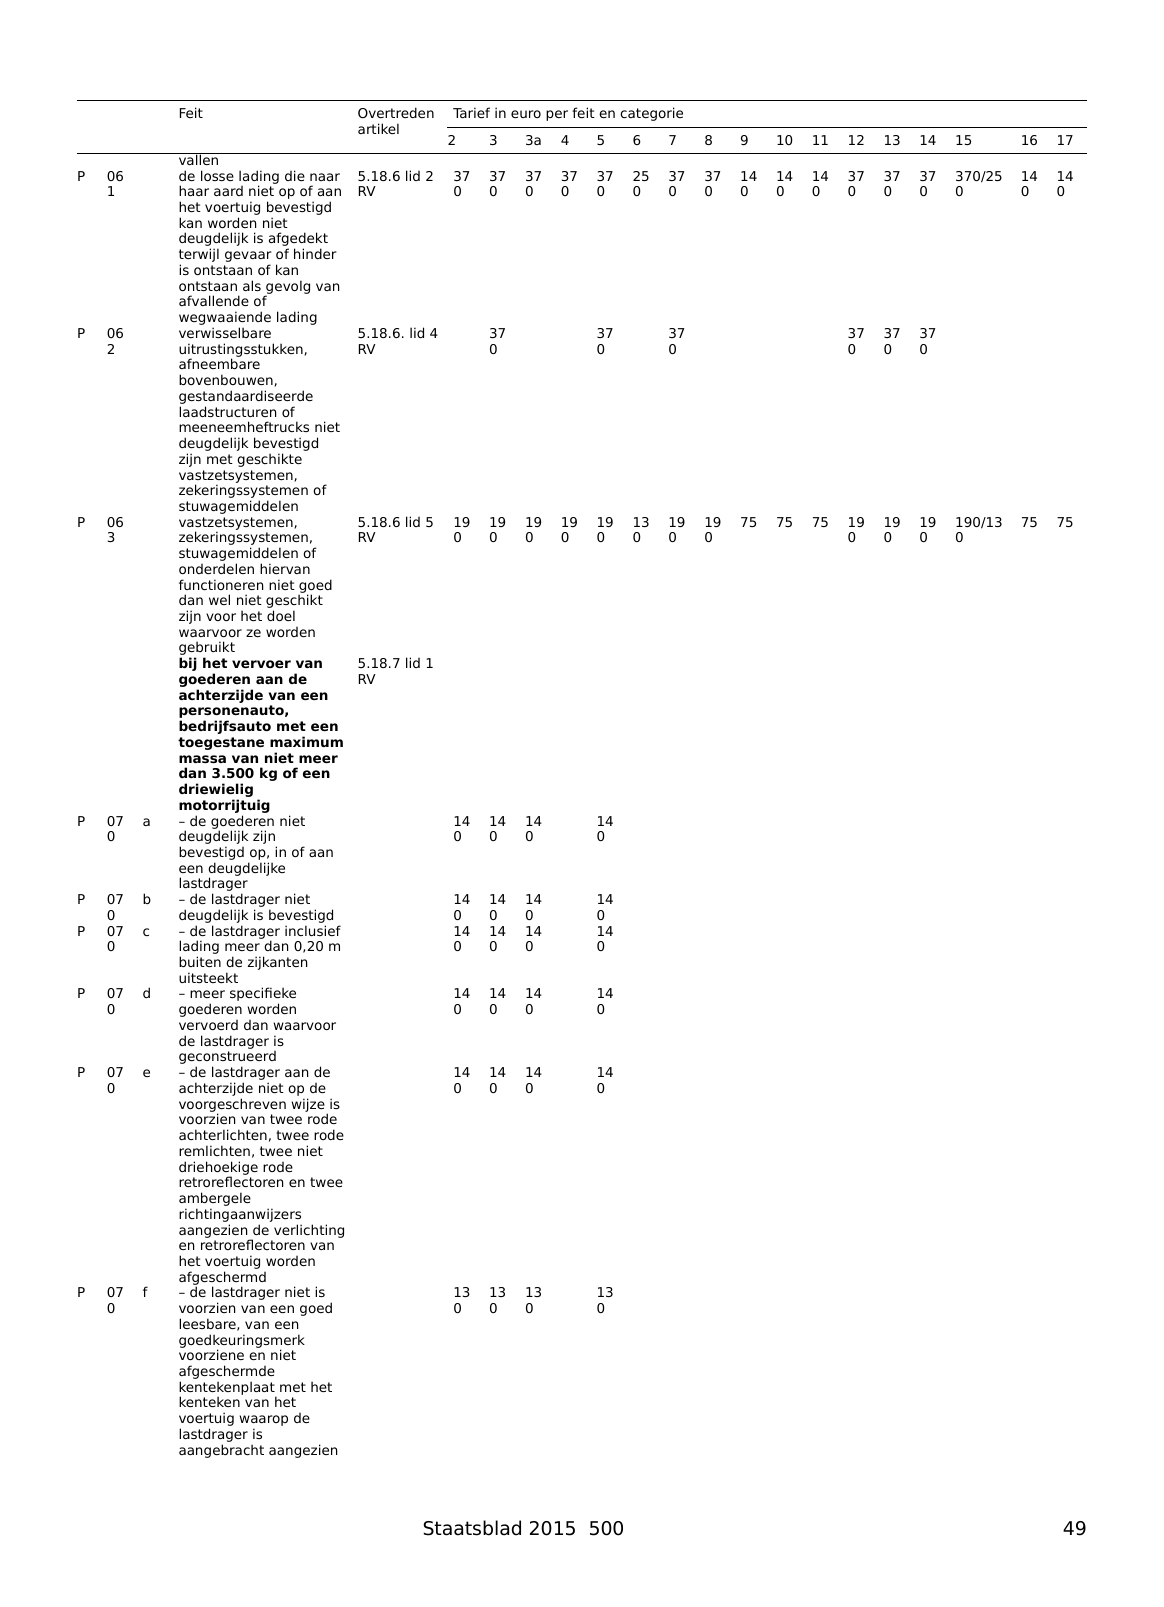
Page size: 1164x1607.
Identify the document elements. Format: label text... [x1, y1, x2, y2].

table_cell 370 [483, 169, 519, 326]
table_cell [1015, 924, 1051, 986]
table_cell [555, 154, 591, 168]
table_cell 140 [519, 924, 555, 986]
table_cell 140 [1015, 169, 1051, 326]
table_cell 140 [483, 892, 519, 923]
table_cell 140 [519, 813, 555, 892]
table_cell [877, 154, 913, 168]
table_cell [352, 1285, 447, 1458]
table_cell [662, 1285, 698, 1458]
table_cell [555, 1065, 591, 1285]
table_cell [734, 1285, 770, 1458]
table_cell P [77, 986, 101, 1065]
table_cell bij het vervoer van goederen aan de achterzijde van een personenauto, bedrijfsauto met een toegestane maximum massa van niet meer dan 3.500 kg of een driewielig motorrijtuig [172, 656, 352, 813]
table_cell [949, 892, 1015, 923]
table_cell 7 [662, 128, 698, 153]
table_cell [555, 326, 591, 514]
table_cell [136, 515, 172, 656]
table_cell [770, 924, 806, 986]
table_cell 12 [841, 128, 877, 153]
table_cell – de goederen niet deugdelijk zijn bevestigd op, in of aan een deugdelijke lastdrager [172, 813, 352, 892]
table_cell de losse lading die naar haar aard niet op of aan het voertuig bevestigd kan worden niet deugdelijk is afgedekt terwijl gevaar of hinder is ontstaan of kan ontstaan als gevolg van afvallende of wegwaaiende lading [172, 169, 352, 326]
table_cell [770, 326, 806, 514]
table_cell [806, 892, 841, 923]
table_cell [770, 656, 806, 813]
table_cell 190 [877, 515, 913, 656]
table_cell [662, 1065, 698, 1285]
table_cell 063 [101, 515, 136, 656]
table_cell [662, 892, 698, 923]
table_cell [913, 154, 949, 168]
table_cell 75 [1015, 515, 1051, 656]
table_cell [101, 154, 136, 168]
table_cell c [136, 924, 172, 986]
table_cell [913, 656, 949, 813]
table_header [136, 101, 172, 153]
table_cell 370 [877, 169, 913, 326]
table_cell [519, 326, 555, 514]
table_cell 2 [447, 128, 483, 153]
table_cell 190 [483, 515, 519, 656]
table_cell 140 [770, 169, 806, 326]
table_cell [877, 986, 913, 1065]
table_cell [77, 154, 101, 168]
table_cell [1015, 1285, 1051, 1458]
table_cell 140 [734, 169, 770, 326]
table_cell 5.18.6 lid 5 RV [352, 515, 447, 656]
table_cell [806, 326, 841, 514]
table_cell 140 [519, 892, 555, 923]
table_cell [698, 986, 734, 1065]
table_cell [877, 656, 913, 813]
table_cell [949, 813, 1015, 892]
table_cell [806, 154, 841, 168]
table_cell 370 [591, 169, 626, 326]
table_cell 140 [591, 813, 626, 892]
table_cell [591, 656, 626, 813]
table_cell 140 [591, 892, 626, 923]
table_cell 370 [841, 169, 877, 326]
table_cell 9 [734, 128, 770, 153]
table_cell 140 [519, 986, 555, 1065]
table_cell 15 [949, 128, 1015, 153]
table_cell 5.18.7 lid 1 RV [352, 656, 447, 813]
table_cell [770, 1065, 806, 1285]
table_cell 070 [101, 924, 136, 986]
table_cell 75 [1051, 515, 1087, 656]
table_cell – de lastdrager aan de achterzijde niet op de voorgeschreven wijze is voorzien van twee rode achterlichten, twee rode remlichten, twee niet driehoekige rode retroreflectoren en twee ambergele richtingaanwijzers aangezien de verlichting en retroreflectoren van het voertuig worden afgeschermd [172, 1065, 352, 1285]
table_cell 14 [913, 128, 949, 153]
table_cell [662, 154, 698, 168]
table_cell [949, 1285, 1015, 1458]
table_cell [555, 892, 591, 923]
table_cell 17 [1051, 128, 1087, 153]
table_cell 370 [913, 169, 949, 326]
table_cell [877, 892, 913, 923]
table_cell [352, 924, 447, 986]
table_cell [841, 154, 877, 168]
table_cell 75 [770, 515, 806, 656]
table_cell [662, 924, 698, 986]
table_cell [770, 1285, 806, 1458]
table_cell [698, 892, 734, 923]
table_cell [1051, 892, 1087, 923]
table_cell [913, 813, 949, 892]
table_cell [734, 892, 770, 923]
table_cell 140 [806, 169, 841, 326]
table_cell 5.18.6 lid 2 RV [352, 169, 447, 326]
table_cell 3 [483, 128, 519, 153]
table_cell [734, 326, 770, 514]
table_cell [662, 813, 698, 892]
table_cell [734, 154, 770, 168]
table_cell [734, 1065, 770, 1285]
table_cell [447, 656, 483, 813]
table_cell 10 [770, 128, 806, 153]
table_cell 5 [591, 128, 626, 153]
table_cell 370 [913, 326, 949, 514]
table_cell P [77, 169, 101, 326]
table_cell 130 [626, 515, 662, 656]
table_cell 75 [734, 515, 770, 656]
table_cell 070 [101, 1065, 136, 1285]
table_cell [913, 986, 949, 1065]
table_cell 75 [806, 515, 841, 656]
table_cell [841, 986, 877, 1065]
table_cell [949, 656, 1015, 813]
table_cell 370 [662, 169, 698, 326]
table_cell 190 [555, 515, 591, 656]
table_cell [913, 1285, 949, 1458]
table_cell 370 [877, 326, 913, 514]
table_cell 190 [698, 515, 734, 656]
table_cell 140 [447, 924, 483, 986]
table_cell [841, 892, 877, 923]
table_cell verwisselbare uitrustingsstukken, afneembare bovenbouwen, gestandaardiseerde laadstructuren of meeneemheftrucks niet deugdelijk bevestigd zijn met geschikte vastzetsystemen, zekeringssystemen of stuwagemiddelen [172, 326, 352, 514]
table_cell [770, 813, 806, 892]
table_cell 5.18.6. lid 4 RV [352, 326, 447, 514]
table_cell [626, 986, 662, 1065]
table_cell [555, 986, 591, 1065]
table_cell [698, 813, 734, 892]
table_cell [841, 1285, 877, 1458]
table_cell [136, 656, 172, 813]
table_cell [626, 813, 662, 892]
table_cell P [77, 924, 101, 986]
table_cell 16 [1015, 128, 1051, 153]
table_cell [662, 986, 698, 1065]
table_cell P [77, 892, 101, 923]
table_cell [806, 986, 841, 1065]
table_header [101, 101, 136, 153]
table_cell [698, 1285, 734, 1458]
table_cell [1015, 154, 1051, 168]
table_cell [555, 924, 591, 986]
table_cell 140 [483, 986, 519, 1065]
table_cell [1015, 656, 1051, 813]
table_cell [352, 813, 447, 892]
table_cell 370 [519, 169, 555, 326]
table_cell 070 [101, 1285, 136, 1458]
table_cell 190 [841, 515, 877, 656]
table_cell [913, 924, 949, 986]
table_cell [1051, 813, 1087, 892]
table_cell P [77, 1065, 101, 1285]
table_cell [1051, 656, 1087, 813]
table_cell [877, 813, 913, 892]
table_cell [136, 326, 172, 514]
table_cell [698, 656, 734, 813]
table_cell [1015, 1065, 1051, 1285]
table_cell [913, 1065, 949, 1285]
table_cell 140 [447, 892, 483, 923]
table_cell [1015, 892, 1051, 923]
table_cell [1015, 326, 1051, 514]
table_cell 11 [806, 128, 841, 153]
table_cell [949, 1065, 1015, 1285]
table_cell [591, 154, 626, 168]
table_cell [1051, 924, 1087, 986]
table_cell [841, 813, 877, 892]
table_cell [734, 986, 770, 1065]
table_cell [1051, 1285, 1087, 1458]
table_cell [555, 1285, 591, 1458]
table_cell [662, 656, 698, 813]
table_cell [101, 656, 136, 813]
table_cell 140 [447, 986, 483, 1065]
table_cell [626, 154, 662, 168]
table_cell 070 [101, 813, 136, 892]
table_cell 370 [841, 326, 877, 514]
table_cell 140 [1051, 169, 1087, 326]
table_cell [136, 169, 172, 326]
table_cell 140 [483, 924, 519, 986]
table_cell [483, 656, 519, 813]
table_cell [519, 656, 555, 813]
table_cell [770, 986, 806, 1065]
table_cell [447, 326, 483, 514]
table_cell [841, 924, 877, 986]
table_cell [806, 656, 841, 813]
table_cell 13 [877, 128, 913, 153]
table_cell [841, 656, 877, 813]
table_cell [770, 892, 806, 923]
table_cell 190 [591, 515, 626, 656]
table_cell [555, 656, 591, 813]
table_cell [806, 1065, 841, 1285]
table_cell 140 [519, 1065, 555, 1285]
table_cell [519, 154, 555, 168]
table_cell 370/250 [949, 169, 1015, 326]
table_cell 070 [101, 986, 136, 1065]
table_cell [949, 154, 1015, 168]
table_cell [841, 1065, 877, 1285]
table_cell [1015, 986, 1051, 1065]
table_cell [352, 986, 447, 1065]
table_cell [626, 1065, 662, 1285]
table_header Tarief in euro per feit en categorie [447, 101, 1087, 127]
table_cell a [136, 813, 172, 892]
table_cell [734, 924, 770, 986]
table_cell vallen [172, 154, 352, 168]
table_cell [1051, 326, 1087, 514]
table_cell – meer specifieke goederen worden vervoerd dan waarvoor de lastdrager is geconstrueerd [172, 986, 352, 1065]
table_cell [626, 656, 662, 813]
table_cell [806, 813, 841, 892]
table_cell 140 [591, 1065, 626, 1285]
table_cell 061 [101, 169, 136, 326]
table_cell 190 [447, 515, 483, 656]
table_cell 130 [447, 1285, 483, 1458]
table_cell vastzetsystemen, zekeringssystemen, stuwagemiddelen of onderdelen hiervan functioneren niet goed dan wel niet geschikt zijn voor het doel waarvoor ze worden gebruikt [172, 515, 352, 656]
table_cell [1051, 986, 1087, 1065]
table_cell [1051, 1065, 1087, 1285]
table_cell [626, 892, 662, 923]
table_header Overtreden artikel [352, 101, 447, 153]
table_cell [626, 924, 662, 986]
table_cell P [77, 326, 101, 514]
table_cell [352, 154, 447, 168]
table_cell 370 [483, 326, 519, 514]
table_cell 130 [483, 1285, 519, 1458]
table_cell f [136, 1285, 172, 1458]
table_cell 190 [913, 515, 949, 656]
table_cell 370 [555, 169, 591, 326]
table_cell 140 [447, 813, 483, 892]
table_cell 370 [447, 169, 483, 326]
table_cell – de lastdrager niet is voorzien van een goed leesbare, van een goedkeuringsmerk voorziene en niet afgeschermde kentekenplaat met het kenteken van het voertuig waarop de lastdrager is aangebracht aangezien [172, 1285, 352, 1458]
table_cell [447, 154, 483, 168]
table_cell 130 [591, 1285, 626, 1458]
table_cell [949, 924, 1015, 986]
table_cell [877, 1285, 913, 1458]
table_cell [483, 154, 519, 168]
table_cell P [77, 813, 101, 892]
table_cell P [77, 515, 101, 656]
table_cell 190/130 [949, 515, 1015, 656]
table_cell – de lastdrager niet deugdelijk is bevestigd [172, 892, 352, 923]
table_cell 140 [447, 1065, 483, 1285]
table_cell [136, 154, 172, 168]
table_cell d [136, 986, 172, 1065]
table_cell P [77, 1285, 101, 1458]
table_cell 3a [519, 128, 555, 153]
table_cell [806, 1285, 841, 1458]
table_cell [698, 1065, 734, 1285]
table_cell 4 [555, 128, 591, 153]
table_cell [352, 892, 447, 923]
table_cell 140 [591, 986, 626, 1065]
table_cell 190 [519, 515, 555, 656]
table_cell [770, 154, 806, 168]
table_cell [734, 656, 770, 813]
table_cell [77, 656, 101, 813]
table_cell [877, 924, 913, 986]
table_cell [698, 924, 734, 986]
table_cell 140 [483, 813, 519, 892]
table_cell 130 [519, 1285, 555, 1458]
table_cell 370 [698, 169, 734, 326]
table_cell 250 [626, 169, 662, 326]
table_cell [877, 1065, 913, 1285]
table_cell 070 [101, 892, 136, 923]
table_cell [1051, 154, 1087, 168]
table_cell 062 [101, 326, 136, 514]
table_cell [555, 813, 591, 892]
table_cell [626, 1285, 662, 1458]
table_cell [913, 892, 949, 923]
table_cell [806, 924, 841, 986]
table_cell 140 [483, 1065, 519, 1285]
table_cell [698, 326, 734, 514]
table_cell e [136, 1065, 172, 1285]
table_header [77, 101, 101, 153]
table_cell 8 [698, 128, 734, 153]
table_cell [626, 326, 662, 514]
table_cell 190 [662, 515, 698, 656]
table_cell [949, 986, 1015, 1065]
table_cell [698, 154, 734, 168]
table_cell 140 [591, 924, 626, 986]
table_cell 6 [626, 128, 662, 153]
table_cell 370 [662, 326, 698, 514]
table_cell – de lastdrager inclusief lading meer dan 0,20 m buiten de zijkanten uitsteekt [172, 924, 352, 986]
table_cell [1015, 813, 1051, 892]
table_cell [734, 813, 770, 892]
table_header Feit [172, 101, 352, 153]
table_cell [949, 326, 1015, 514]
table_cell b [136, 892, 172, 923]
table_cell [352, 1065, 447, 1285]
table_cell 370 [591, 326, 626, 514]
